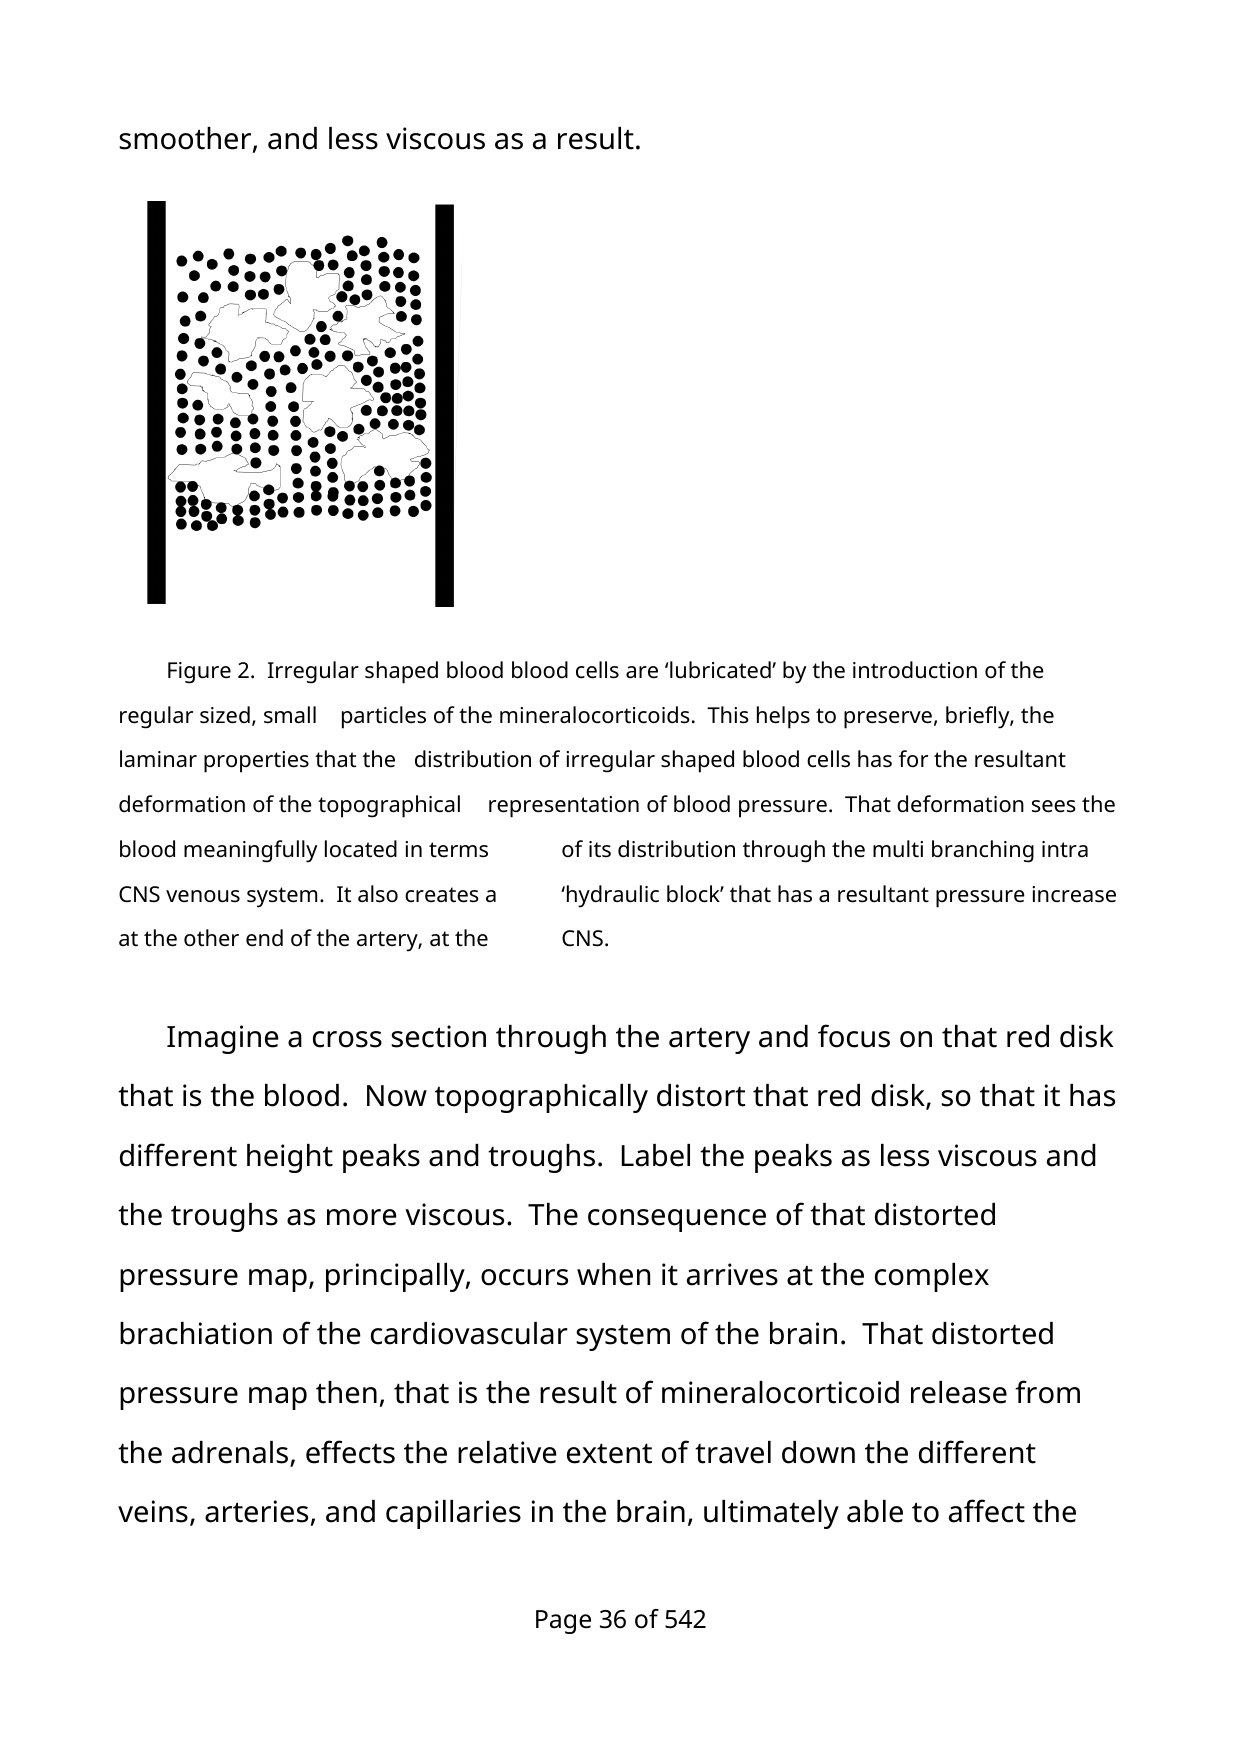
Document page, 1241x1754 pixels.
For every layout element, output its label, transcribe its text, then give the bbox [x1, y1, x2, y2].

picture [147, 201, 463, 607]
text Imagine a cross section through the artery and focus on that red disk that is the blood. Now topographically distort that red disk, so that it has different height peaks and troughs. Label the peaks as less viscous and the troughs as more viscous. The consequence of that distorted pressure map, principally, occurs when it arrives at the complex brachiation of the cardiovascular system of the brain. That distorted pressure map then, that is the result of mineralocorticoid release from the adrenals, effects the relative extent of travel down the different veins, arteries, and capillaries in the brain, ultimately able to affect the [118, 1016, 1122, 1531]
text Figure 2. Irregular shaped blood blood cells are ‘lubricated’ by the introduction of the regular sized, small particles of the mineralocorticoids. This helps to preserve, briefly, the laminar properties that the distribution of irregular shaped blood cells has for the resultant deformation of the topographical representation of blood pressure. That deformation sees the blood meaningfully located in terms of its distribution through the multi branching intra CNS venous system. It also creates a ‘hydraulic block’ that has a resultant pressure increase at the other end of the artery, at the CNS. [118, 655, 1122, 953]
text smoother, and less viscous as a result. [118, 118, 1122, 158]
